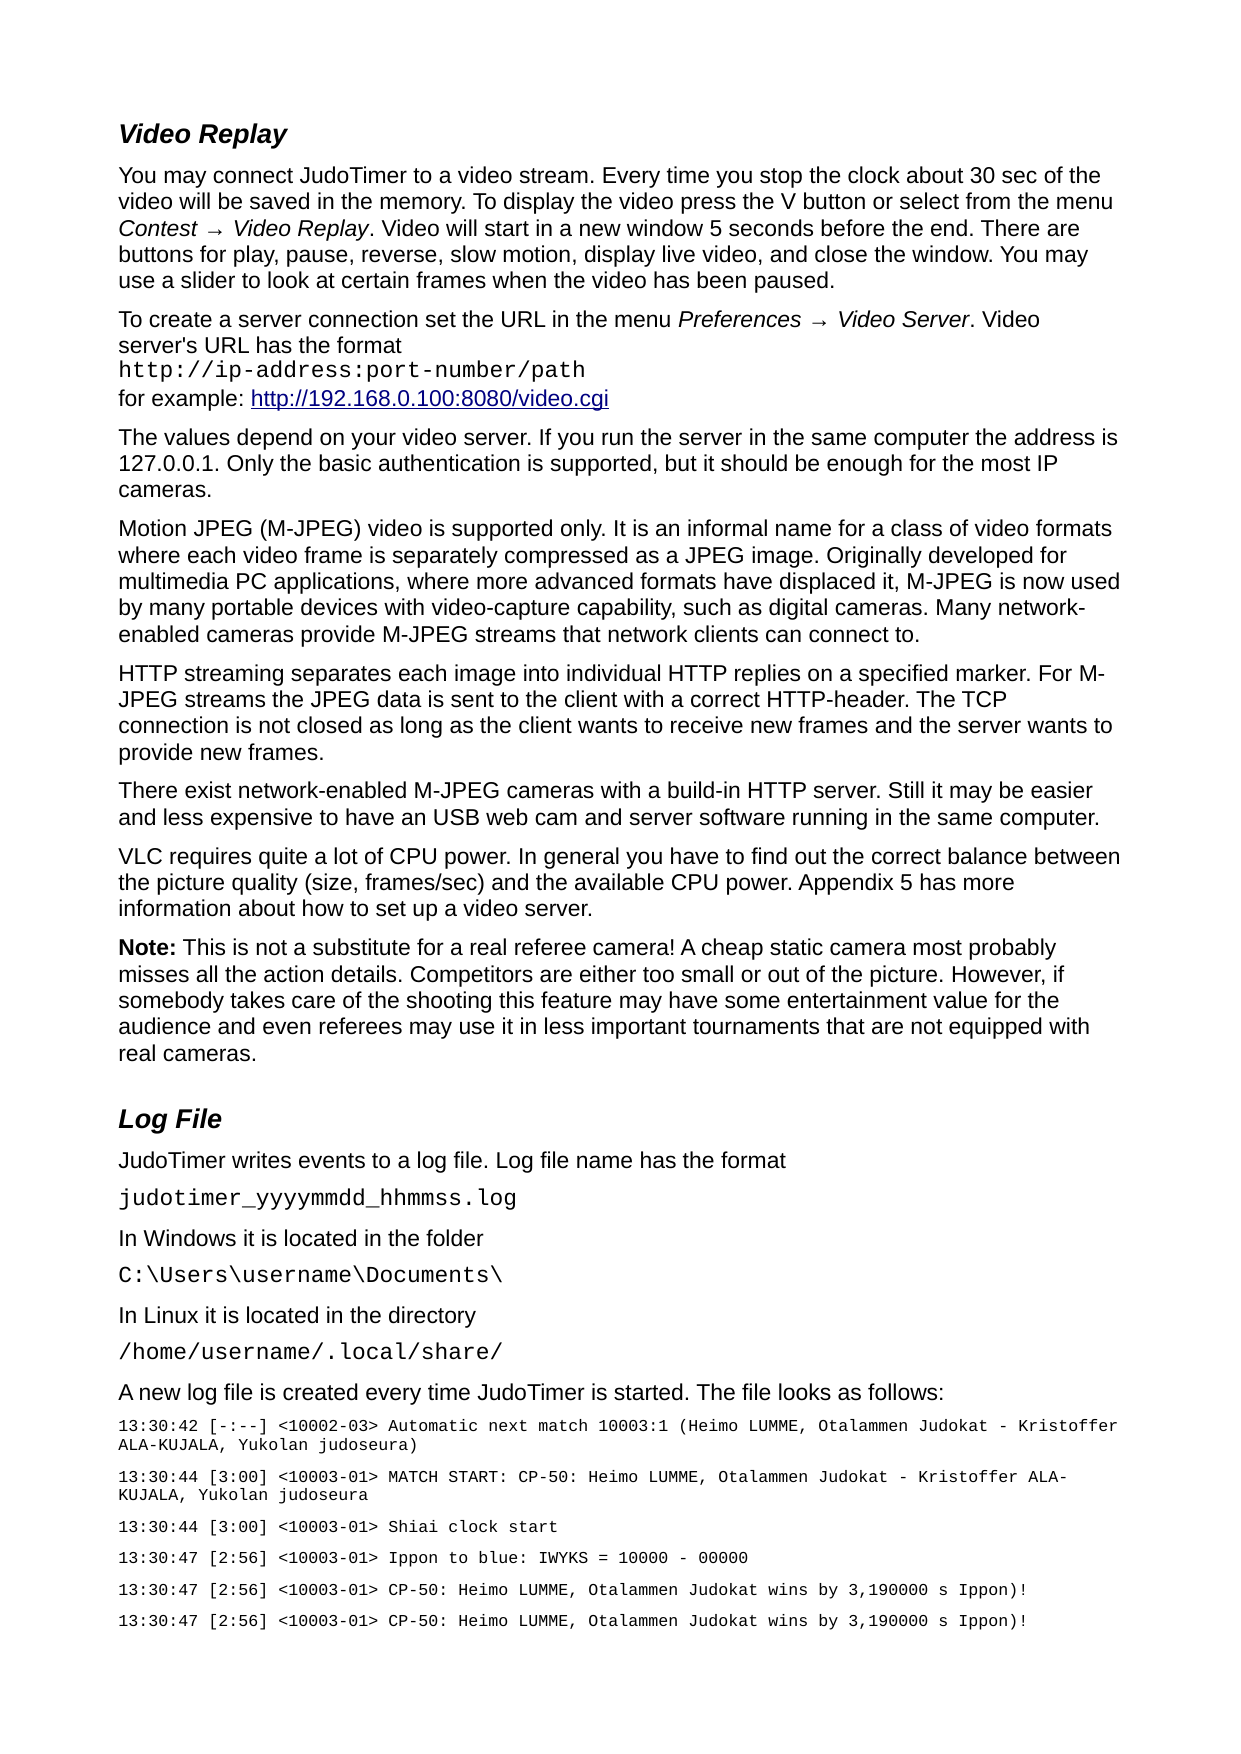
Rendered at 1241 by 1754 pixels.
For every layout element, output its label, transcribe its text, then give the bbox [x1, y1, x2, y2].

text 13:30:44 [3:00] <10003-01> Shiai clock start [118, 1518, 1122, 1537]
text 13:30:47 [2:56] <10003-01> Ippon to blue: IWYKS = 10000 - 00000 [118, 1550, 1122, 1568]
text /home/username/.local/share/ [118, 1341, 1122, 1367]
text You may connect JudoTimer to a video stream. Every time you stop the clock about 30 sec of the video will be saved in the memory. To display the video press the V button or select from the menu Contest → Video Replay. Video will start in a new window 5 seconds before the end. There are buttons for play, pause, reverse, slow motion, display live video, and close the window. You may use a slider to look at certain frames when the video has been paused. [118, 162, 1122, 294]
text 13:30:42 [-:--] <10002-03> Automatic next match 10003:1 (Heimo LUMME, Otalammen Judokat - Kristoffer ALA-KUJALA, Yukolan judoseura) [118, 1418, 1122, 1456]
text There exist network-enabled M-JPEG cameras with a build-in HTTP server. Still it may be easier and less expensive to have an USB web cam and server software running in the same computer. [118, 777, 1122, 830]
text In Linux it is located in the directory [118, 1302, 1122, 1328]
text The values depend on your video server. If you run the server in the same computer the address is 127.0.0.1. Only the basic authentication is supported, but it should be enough for the most IP cameras. [118, 424, 1122, 503]
subtitle Video Replay [118, 118, 1122, 149]
text A new log file is created every time JudoTimer is started. The file looks as follows: [118, 1379, 1122, 1405]
subtitle Log File [118, 1103, 1122, 1135]
text 13:30:44 [3:00] <10003-01> MATCH START: CP-50: Heimo LUMME, Otalammen Judokat - Kristoffer ALA-KUJALA, Yukolan judoseura [118, 1468, 1122, 1506]
text VLC requires quite a lot of CPU power. In general you have to find out the correct balance between the picture quality (size, frames/sec) and the available CPU power. Appendix 5 has more information about how to set up a video server. [118, 843, 1122, 922]
text 13:30:47 [2:56] <10003-01> CP-50: Heimo LUMME, Otalammen Judokat wins by 3,190000 s Ippon)! [118, 1581, 1122, 1600]
text 13:30:47 [2:56] <10003-01> CP-50: Heimo LUMME, Otalammen Judokat wins by 3,190000 s Ippon)! [118, 1612, 1122, 1631]
text Note: This is not a substitute for a real referee camera! A cheap static camera most probably misses all the action details. Competitors are either too small or out of the picture. However, if somebody takes care of the shooting this feature may have some entertainment value for the audience and even referees may use it in less important tournaments that are not equipped with real cameras. [118, 934, 1122, 1066]
text To create a server connection set the URL in the menu Preferences → Video Server. Video server's URL has the format http://ip-address:port-number/path for example: http://192.168.0.100:8080/video.cgi [118, 306, 1122, 411]
text C:\Users\username\Documents\ [118, 1263, 1122, 1289]
text Motion JPEG (M-JPEG) video is supported only. It is an informal name for a class of video formats where each video frame is separately compressed as a JPEG image. Originally developed for multimedia PC applications, where more advanced formats have displaced it, M-JPEG is now used by many portable devices with video-capture capability, such as digital cameras. Many network-enabled cameras provide M-JPEG streams that network clients can connect to. [118, 515, 1122, 647]
text In Windows it is located in the folder [118, 1224, 1122, 1251]
text JudoTimer writes events to a log file. Log file name has the format [118, 1147, 1122, 1173]
text HTTP streaming separates each image into individual HTTP replies on a specified marker. For M-JPEG streams the JPEG data is sent to the client with a correct HTTP-header. The TCP connection is not closed as long as the client wants to receive new frames and the server wants to provide new frames. [118, 659, 1122, 765]
text judotimer_yyyymmdd_hhmmss.log [118, 1186, 1122, 1212]
